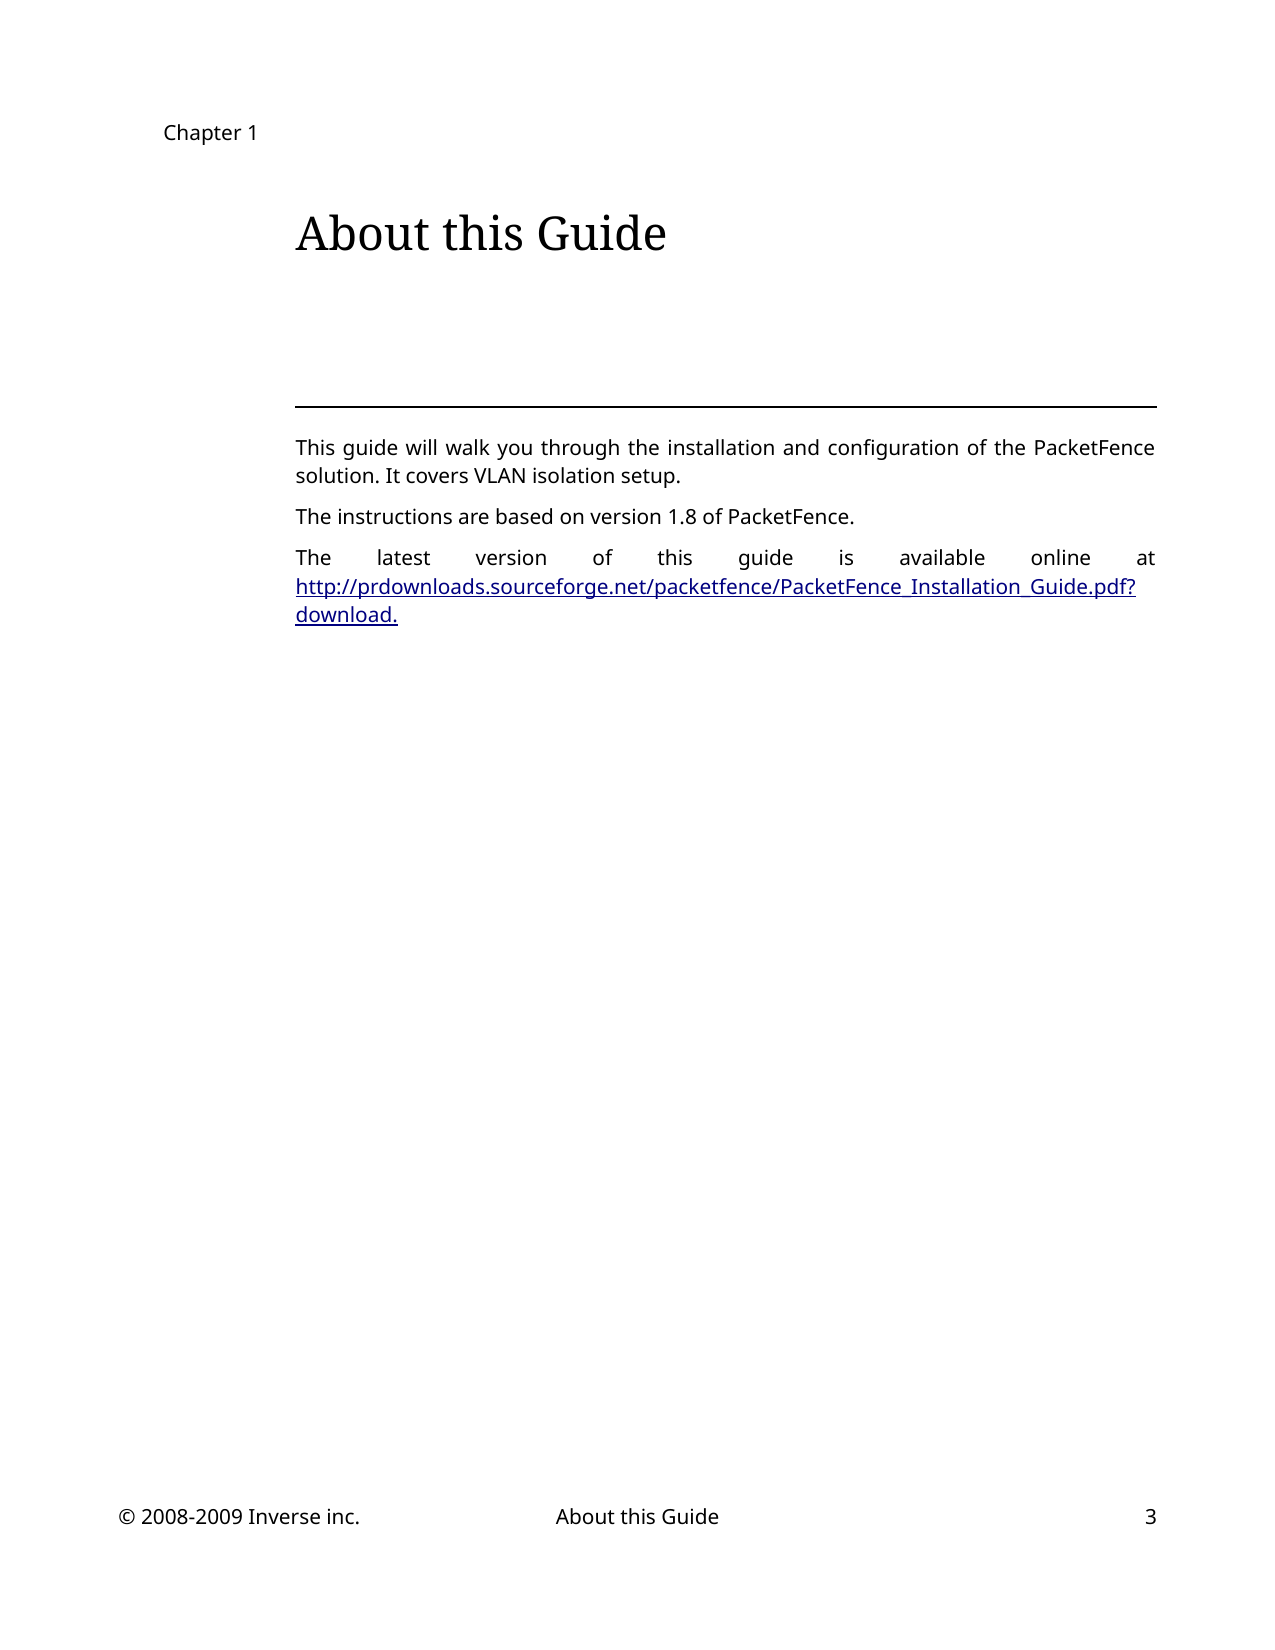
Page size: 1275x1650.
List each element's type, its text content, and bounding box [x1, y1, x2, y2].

text The latest version of this guide is available online at http://prdownloads.sourceforge.net/packetfence/PacketFence_Installation_Guide.pdf?download. [295, 543, 1157, 629]
text The instructions are based on version 1.8 of PacketFence. [295, 502, 1157, 531]
subtitle About this Guide [295, 201, 1157, 406]
text This guide will walk you through the installation and configuration of the PacketFence solution. It covers VLAN isolation setup. [295, 433, 1157, 490]
